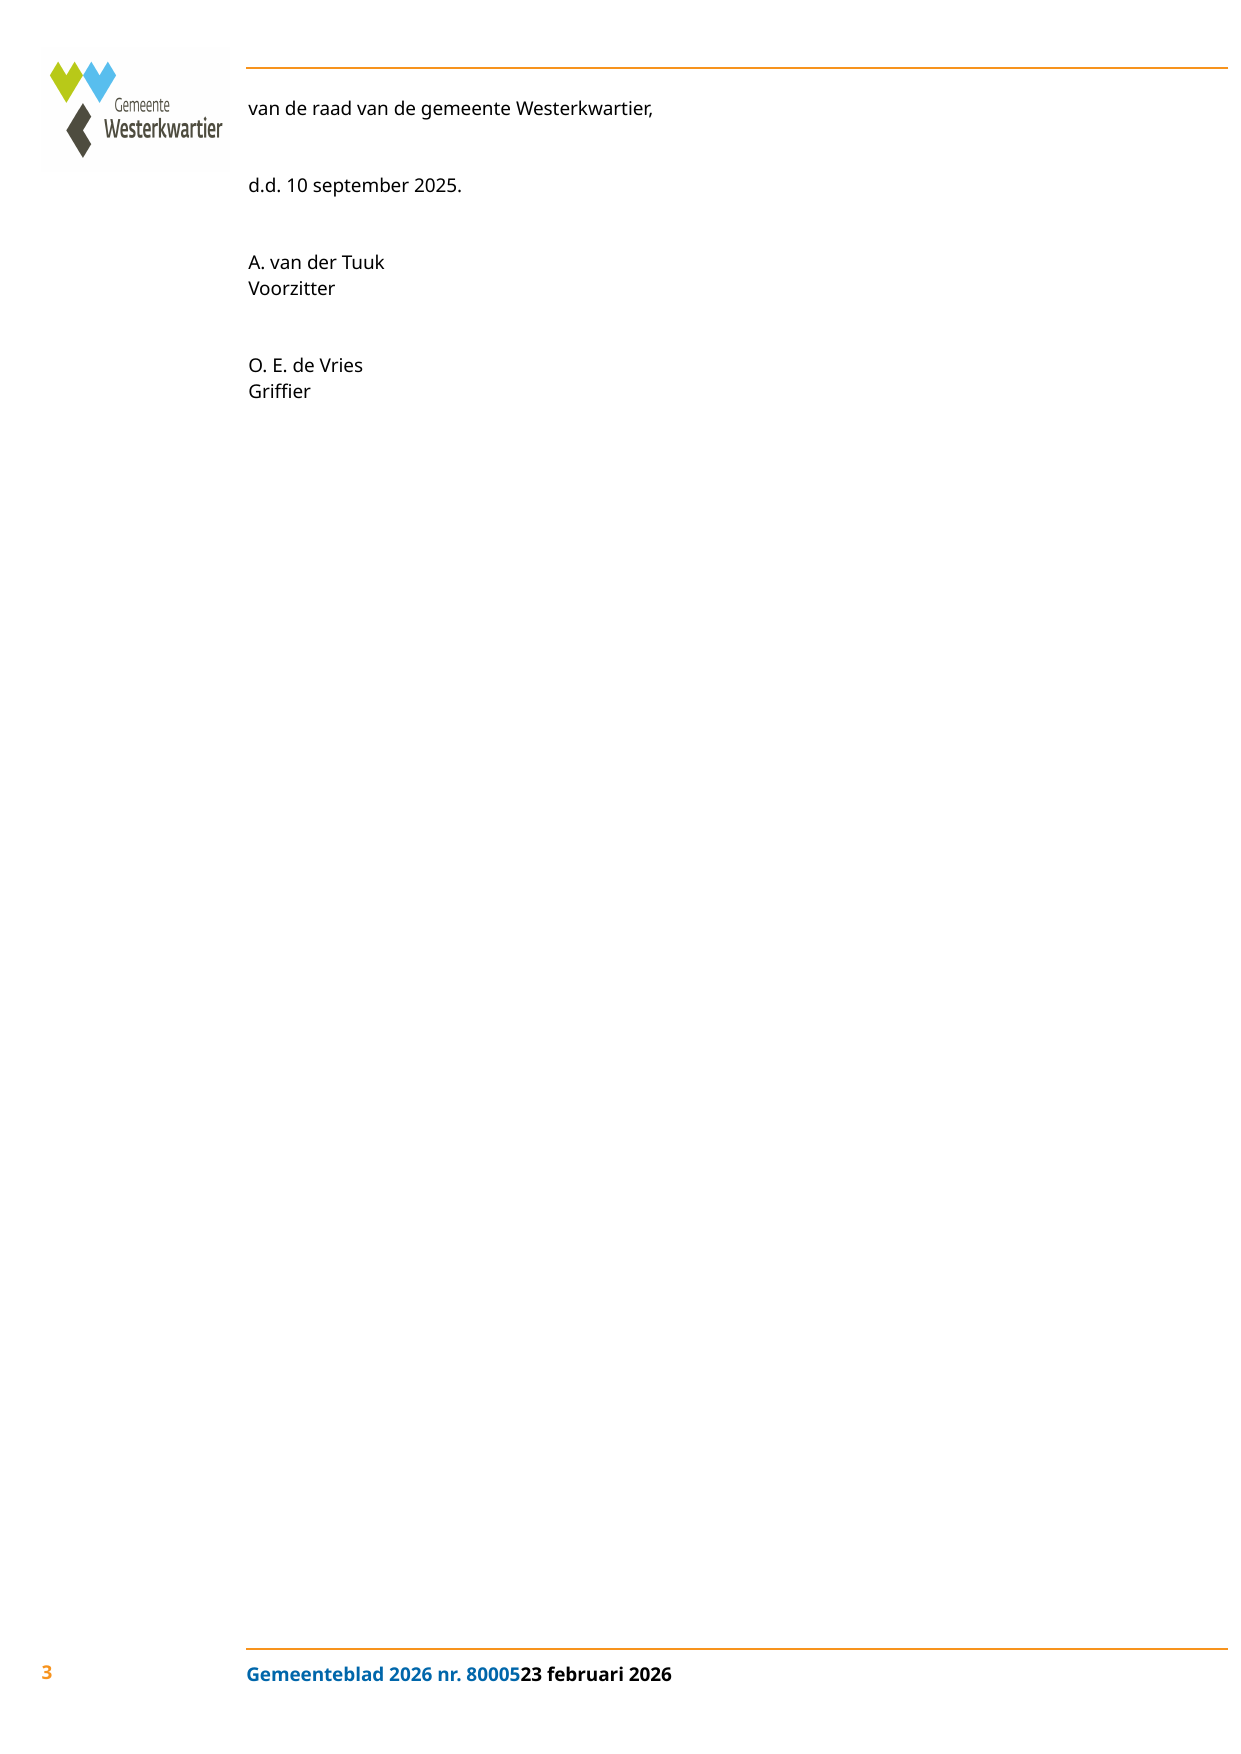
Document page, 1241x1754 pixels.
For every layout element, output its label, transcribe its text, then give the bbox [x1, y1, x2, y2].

text Griffier [248, 378, 1152, 403]
picture [41, 47, 231, 172]
text A. van der Tuuk [248, 249, 1152, 275]
text Voorzitter [248, 275, 1152, 301]
text O. E. de Vries [248, 352, 1152, 378]
text van de raad van de gemeente Westerkwartier, [248, 95, 1152, 121]
text d.d. 10 september 2025. [248, 172, 1152, 198]
